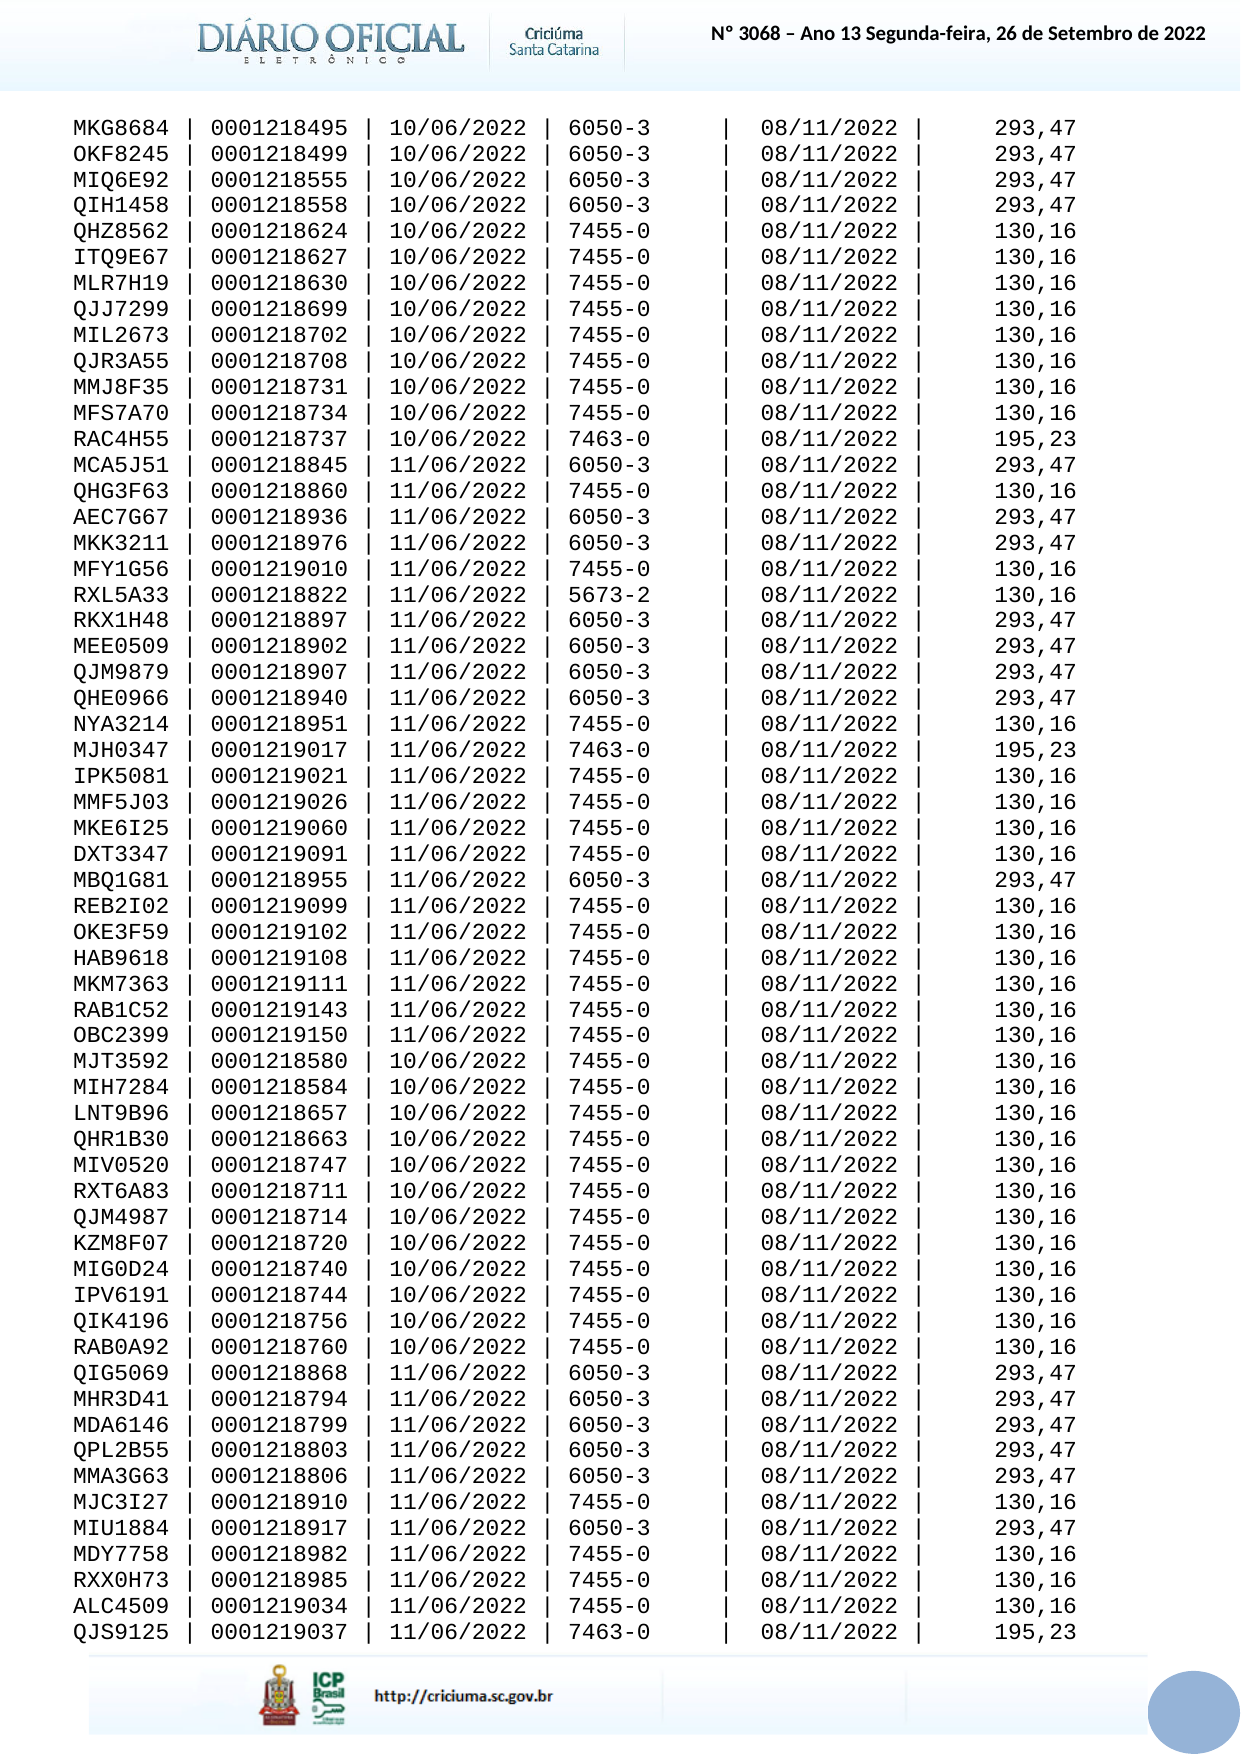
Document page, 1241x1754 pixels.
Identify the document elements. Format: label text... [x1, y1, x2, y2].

text QJM9879 | 0001218907 | 11/06/2022 | 6050-3 | 08/11/2022 | 293,47 [59, 661, 1167, 687]
text RXL5A33 | 0001218822 | 11/06/2022 | 5673-2 | 08/11/2022 | 130,16 [59, 583, 1167, 609]
text MLR7H19 | 0001218630 | 10/06/2022 | 7455-0 | 08/11/2022 | 130,16 [59, 272, 1167, 298]
text OKE3F59 | 0001219102 | 11/06/2022 | 7455-0 | 08/11/2022 | 130,16 [59, 920, 1167, 946]
text MKM7363 | 0001219111 | 11/06/2022 | 7455-0 | 08/11/2022 | 130,16 [59, 972, 1167, 998]
text MIH7284 | 0001218584 | 10/06/2022 | 7455-0 | 08/11/2022 | 130,16 [59, 1076, 1167, 1102]
text IPK5081 | 0001219021 | 11/06/2022 | 7455-0 | 08/11/2022 | 130,16 [59, 764, 1167, 790]
text MDA6146 | 0001218799 | 11/06/2022 | 6050-3 | 08/11/2022 | 293,47 [59, 1413, 1167, 1439]
text OKF8245 | 0001218499 | 10/06/2022 | 6050-3 | 08/11/2022 | 293,47 [59, 142, 1167, 168]
text MJH0347 | 0001219017 | 11/06/2022 | 7463-0 | 08/11/2022 | 195,23 [59, 738, 1167, 764]
text QJM4987 | 0001218714 | 10/06/2022 | 7455-0 | 08/11/2022 | 130,16 [59, 1205, 1167, 1231]
text MFS7A70 | 0001218734 | 10/06/2022 | 7455-0 | 08/11/2022 | 130,16 [59, 401, 1167, 427]
text MIQ6E92 | 0001218555 | 10/06/2022 | 6050-3 | 08/11/2022 | 293,47 [59, 168, 1167, 194]
text QHZ8562 | 0001218624 | 10/06/2022 | 7455-0 | 08/11/2022 | 130,16 [59, 220, 1167, 246]
text RXT6A83 | 0001218711 | 10/06/2022 | 7455-0 | 08/11/2022 | 130,16 [59, 1179, 1167, 1205]
text NYA3214 | 0001218951 | 11/06/2022 | 7455-0 | 08/11/2022 | 130,16 [59, 713, 1167, 738]
text ALC4509 | 0001219034 | 11/06/2022 | 7455-0 | 08/11/2022 | 130,16 [59, 1594, 1167, 1620]
text QJJ7299 | 0001218699 | 10/06/2022 | 7455-0 | 08/11/2022 | 130,16 [59, 298, 1167, 323]
text IPV6191 | 0001218744 | 10/06/2022 | 7455-0 | 08/11/2022 | 130,16 [59, 1283, 1167, 1309]
text MMF5J03 | 0001219026 | 11/06/2022 | 7455-0 | 08/11/2022 | 130,16 [59, 790, 1167, 816]
text OBC2399 | 0001219150 | 11/06/2022 | 7455-0 | 08/11/2022 | 130,16 [59, 1024, 1167, 1050]
text HAB9618 | 0001219108 | 11/06/2022 | 7455-0 | 08/11/2022 | 130,16 [59, 946, 1167, 972]
text ITQ9E67 | 0001218627 | 10/06/2022 | 7455-0 | 08/11/2022 | 130,16 [59, 246, 1167, 272]
text DXT3347 | 0001219091 | 11/06/2022 | 7455-0 | 08/11/2022 | 130,16 [59, 842, 1167, 868]
text RAB1C52 | 0001219143 | 11/06/2022 | 7455-0 | 08/11/2022 | 130,16 [59, 998, 1167, 1024]
text MBQ1G81 | 0001218955 | 11/06/2022 | 6050-3 | 08/11/2022 | 293,47 [59, 868, 1167, 894]
text MMJ8F35 | 0001218731 | 10/06/2022 | 7455-0 | 08/11/2022 | 130,16 [59, 375, 1167, 401]
text MEE0509 | 0001218902 | 11/06/2022 | 6050-3 | 08/11/2022 | 293,47 [59, 635, 1167, 661]
text MMA3G63 | 0001218806 | 11/06/2022 | 6050-3 | 08/11/2022 | 293,47 [59, 1465, 1167, 1491]
text QIH1458 | 0001218558 | 10/06/2022 | 6050-3 | 08/11/2022 | 293,47 [59, 194, 1167, 220]
text QIK4196 | 0001218756 | 10/06/2022 | 7455-0 | 08/11/2022 | 130,16 [59, 1309, 1167, 1335]
text QHE0966 | 0001218940 | 11/06/2022 | 6050-3 | 08/11/2022 | 293,47 [59, 687, 1167, 713]
text MIG0D24 | 0001218740 | 10/06/2022 | 7455-0 | 08/11/2022 | 130,16 [59, 1257, 1167, 1283]
text RAC4H55 | 0001218737 | 10/06/2022 | 7463-0 | 08/11/2022 | 195,23 [59, 427, 1167, 453]
text MCA5J51 | 0001218845 | 11/06/2022 | 6050-3 | 08/11/2022 | 293,47 [59, 453, 1167, 479]
text KZM8F07 | 0001218720 | 10/06/2022 | 7455-0 | 08/11/2022 | 130,16 [59, 1231, 1167, 1257]
text MIV0520 | 0001218747 | 10/06/2022 | 7455-0 | 08/11/2022 | 130,16 [59, 1153, 1167, 1179]
text MKE6I25 | 0001219060 | 11/06/2022 | 7455-0 | 08/11/2022 | 130,16 [59, 816, 1167, 842]
text MJC3I27 | 0001218910 | 11/06/2022 | 7455-0 | 08/11/2022 | 130,16 [59, 1491, 1167, 1517]
text MDY7758 | 0001218982 | 11/06/2022 | 7455-0 | 08/11/2022 | 130,16 [59, 1543, 1167, 1568]
text QHR1B30 | 0001218663 | 10/06/2022 | 7455-0 | 08/11/2022 | 130,16 [59, 1128, 1167, 1153]
text QJS9125 | 0001219037 | 11/06/2022 | 7463-0 | 08/11/2022 | 195,23 [59, 1620, 1167, 1646]
text MIU1884 | 0001218917 | 11/06/2022 | 6050-3 | 08/11/2022 | 293,47 [59, 1517, 1167, 1543]
text REB2I02 | 0001219099 | 11/06/2022 | 7455-0 | 08/11/2022 | 130,16 [59, 894, 1167, 920]
text QJR3A55 | 0001218708 | 10/06/2022 | 7455-0 | 08/11/2022 | 130,16 [59, 349, 1167, 375]
text MFY1G56 | 0001219010 | 11/06/2022 | 7455-0 | 08/11/2022 | 130,16 [59, 557, 1167, 583]
text QHG3F63 | 0001218860 | 11/06/2022 | 7455-0 | 08/11/2022 | 130,16 [59, 479, 1167, 505]
text MKG8684 | 0001218495 | 10/06/2022 | 6050-3 | 08/11/2022 | 293,47 [59, 116, 1167, 142]
text LNT9B96 | 0001218657 | 10/06/2022 | 7455-0 | 08/11/2022 | 130,16 [59, 1102, 1167, 1128]
text MKK3211 | 0001218976 | 11/06/2022 | 6050-3 | 08/11/2022 | 293,47 [59, 531, 1167, 557]
text RAB0A92 | 0001218760 | 10/06/2022 | 7455-0 | 08/11/2022 | 130,16 [59, 1335, 1167, 1361]
text MJT3592 | 0001218580 | 10/06/2022 | 7455-0 | 08/11/2022 | 130,16 [59, 1050, 1167, 1076]
text QPL2B55 | 0001218803 | 11/06/2022 | 6050-3 | 08/11/2022 | 293,47 [59, 1439, 1167, 1465]
text RXX0H73 | 0001218985 | 11/06/2022 | 7455-0 | 08/11/2022 | 130,16 [59, 1568, 1167, 1594]
text RKX1H48 | 0001218897 | 11/06/2022 | 6050-3 | 08/11/2022 | 293,47 [59, 609, 1167, 635]
text MIL2673 | 0001218702 | 10/06/2022 | 7455-0 | 08/11/2022 | 130,16 [59, 323, 1167, 349]
text AEC7G67 | 0001218936 | 11/06/2022 | 6050-3 | 08/11/2022 | 293,47 [59, 505, 1167, 531]
text MHR3D41 | 0001218794 | 11/06/2022 | 6050-3 | 08/11/2022 | 293,47 [59, 1387, 1167, 1413]
text QIG5069 | 0001218868 | 11/06/2022 | 6050-3 | 08/11/2022 | 293,47 [59, 1361, 1167, 1387]
